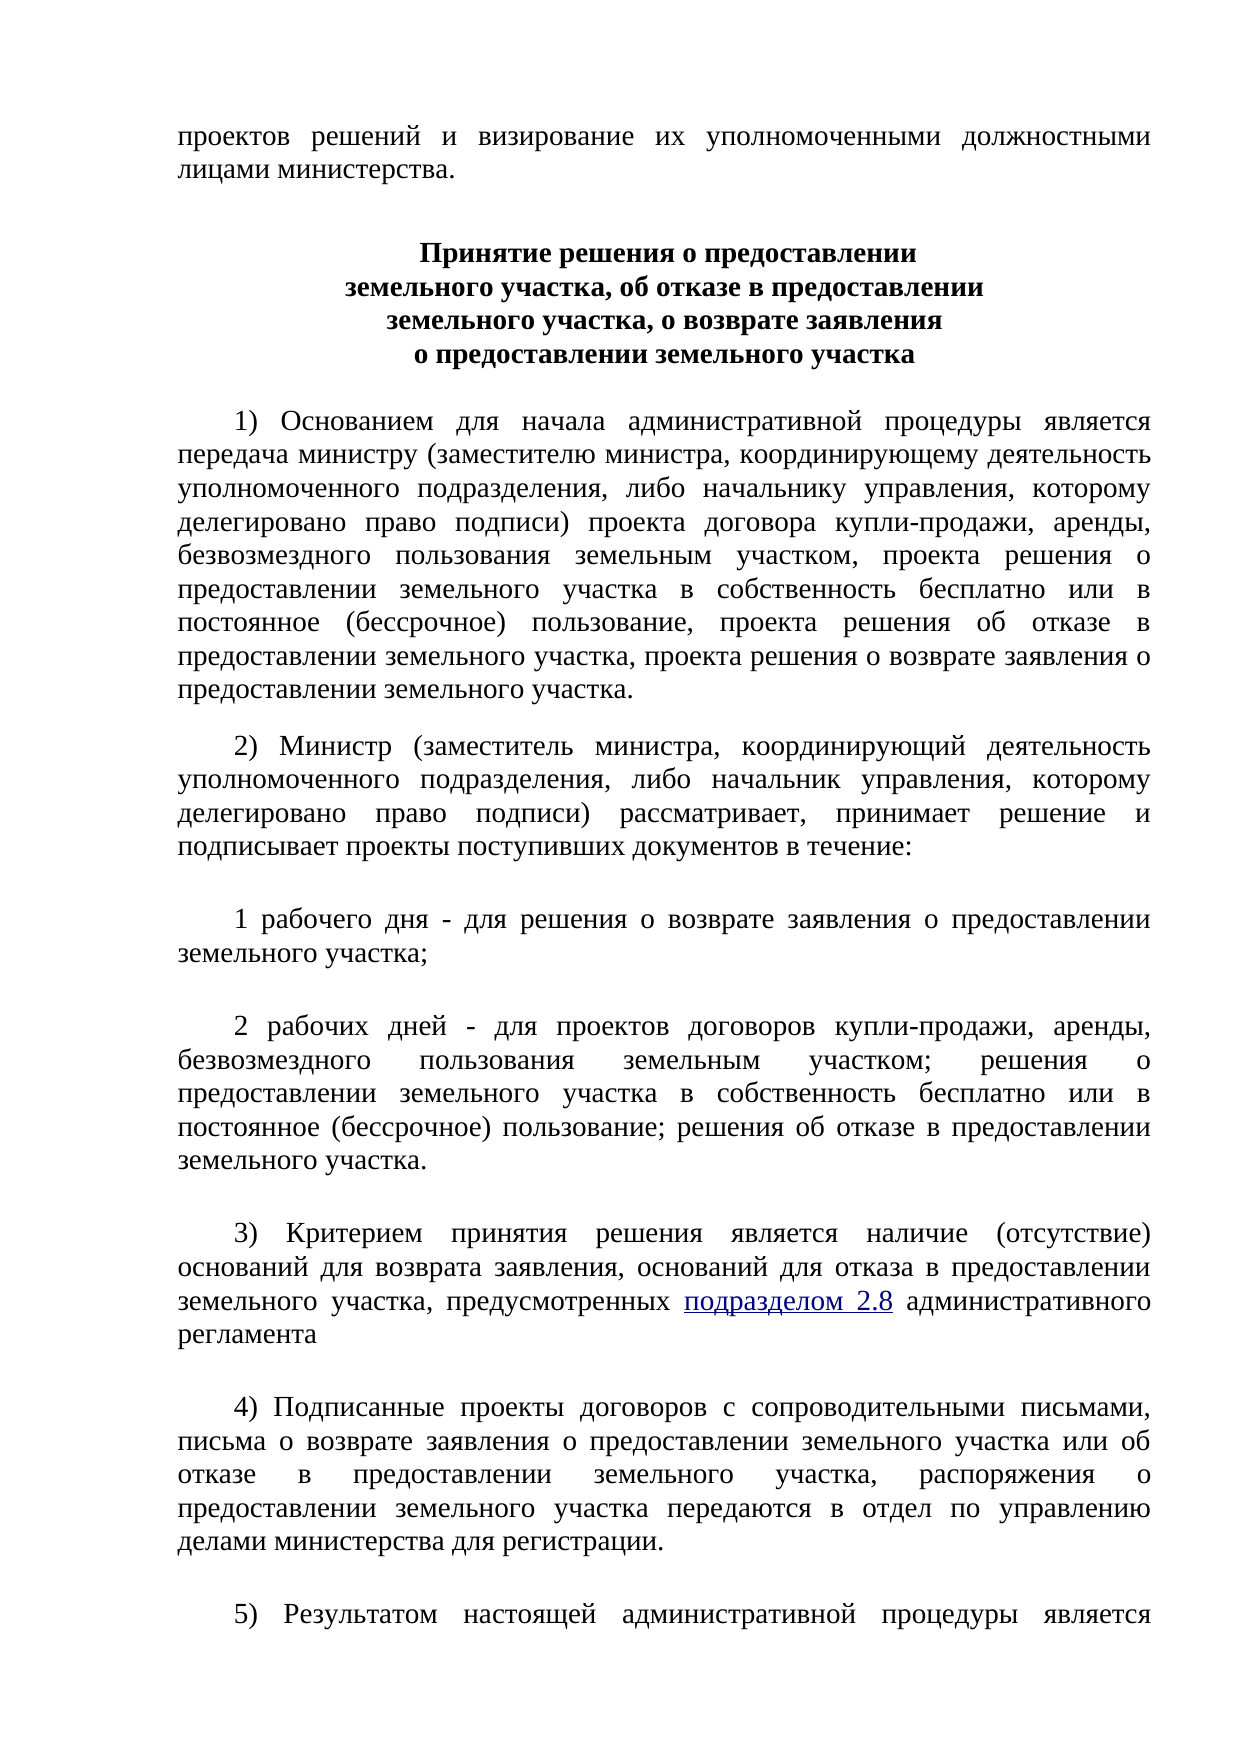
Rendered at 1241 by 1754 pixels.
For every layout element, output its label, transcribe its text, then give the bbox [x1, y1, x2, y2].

text 3) Критерием принятия решения является наличие (отсутствие) оснований для возврата заявления, оснований для отказа в предоставлении земельного участка, предусмотренных подразделом 2.8 административного регламента [177, 1216, 1152, 1350]
text 5) Результатом настоящей административной процедуры является [177, 1597, 1152, 1630]
title земельного участка, об отказе в предоставлении [177, 269, 1152, 302]
title земельного участка, о возврате заявления [177, 302, 1152, 336]
text 1 рабочего дня - для решения о возврате заявления о предоставлении земельного участка; [177, 902, 1152, 969]
text 2 рабочих дней - для проектов договоров купли-продажи, аренды, безвозмездного пользования земельным участком; решения о предоставлении земельного участка в собственность бесплатно или в постоянное (бессрочное) пользование; решения об отказе в предоставлении земельного участка. [177, 1008, 1152, 1176]
text 4) Подписанные проекты договоров с сопроводительными письмами, письма о возврате заявления о предоставлении земельного участка или об отказе в предоставлении земельного участка, распоряжения о предоставлении земельного участка передаются в отдел по управлению делами министерства для регистрации. [177, 1389, 1152, 1557]
text 1) Основанием для начала административной процедуры является передача министру (заместителю министра, координирующему деятельность уполномоченного подразделения, либо начальнику управления, которому делегировано право подписи) проекта договора купли-продажи, аренды, безвозмездного пользования земельным участком, проекта решения о предоставлении земельного участка в собственность бесплатно или в постоянное (бессрочное) пользование, проекта решения об отказе в предоставлении земельного участка, проекта решения о возврате заявления о предоставлении земельного участка. [177, 403, 1152, 705]
title Принятие решения о предоставлении [177, 235, 1152, 269]
title о предоставлении земельного участка [177, 336, 1152, 369]
text проектов решений и визирование их уполномоченными должностными лицами министерства. [177, 118, 1152, 185]
text 2) Министр (заместитель министра, координирующий деятельность уполномоченного подразделения, либо начальник управления, которому делегировано право подписи) рассматривает, принимает решение и подписывает проекты поступивших документов в течение: [177, 728, 1152, 862]
